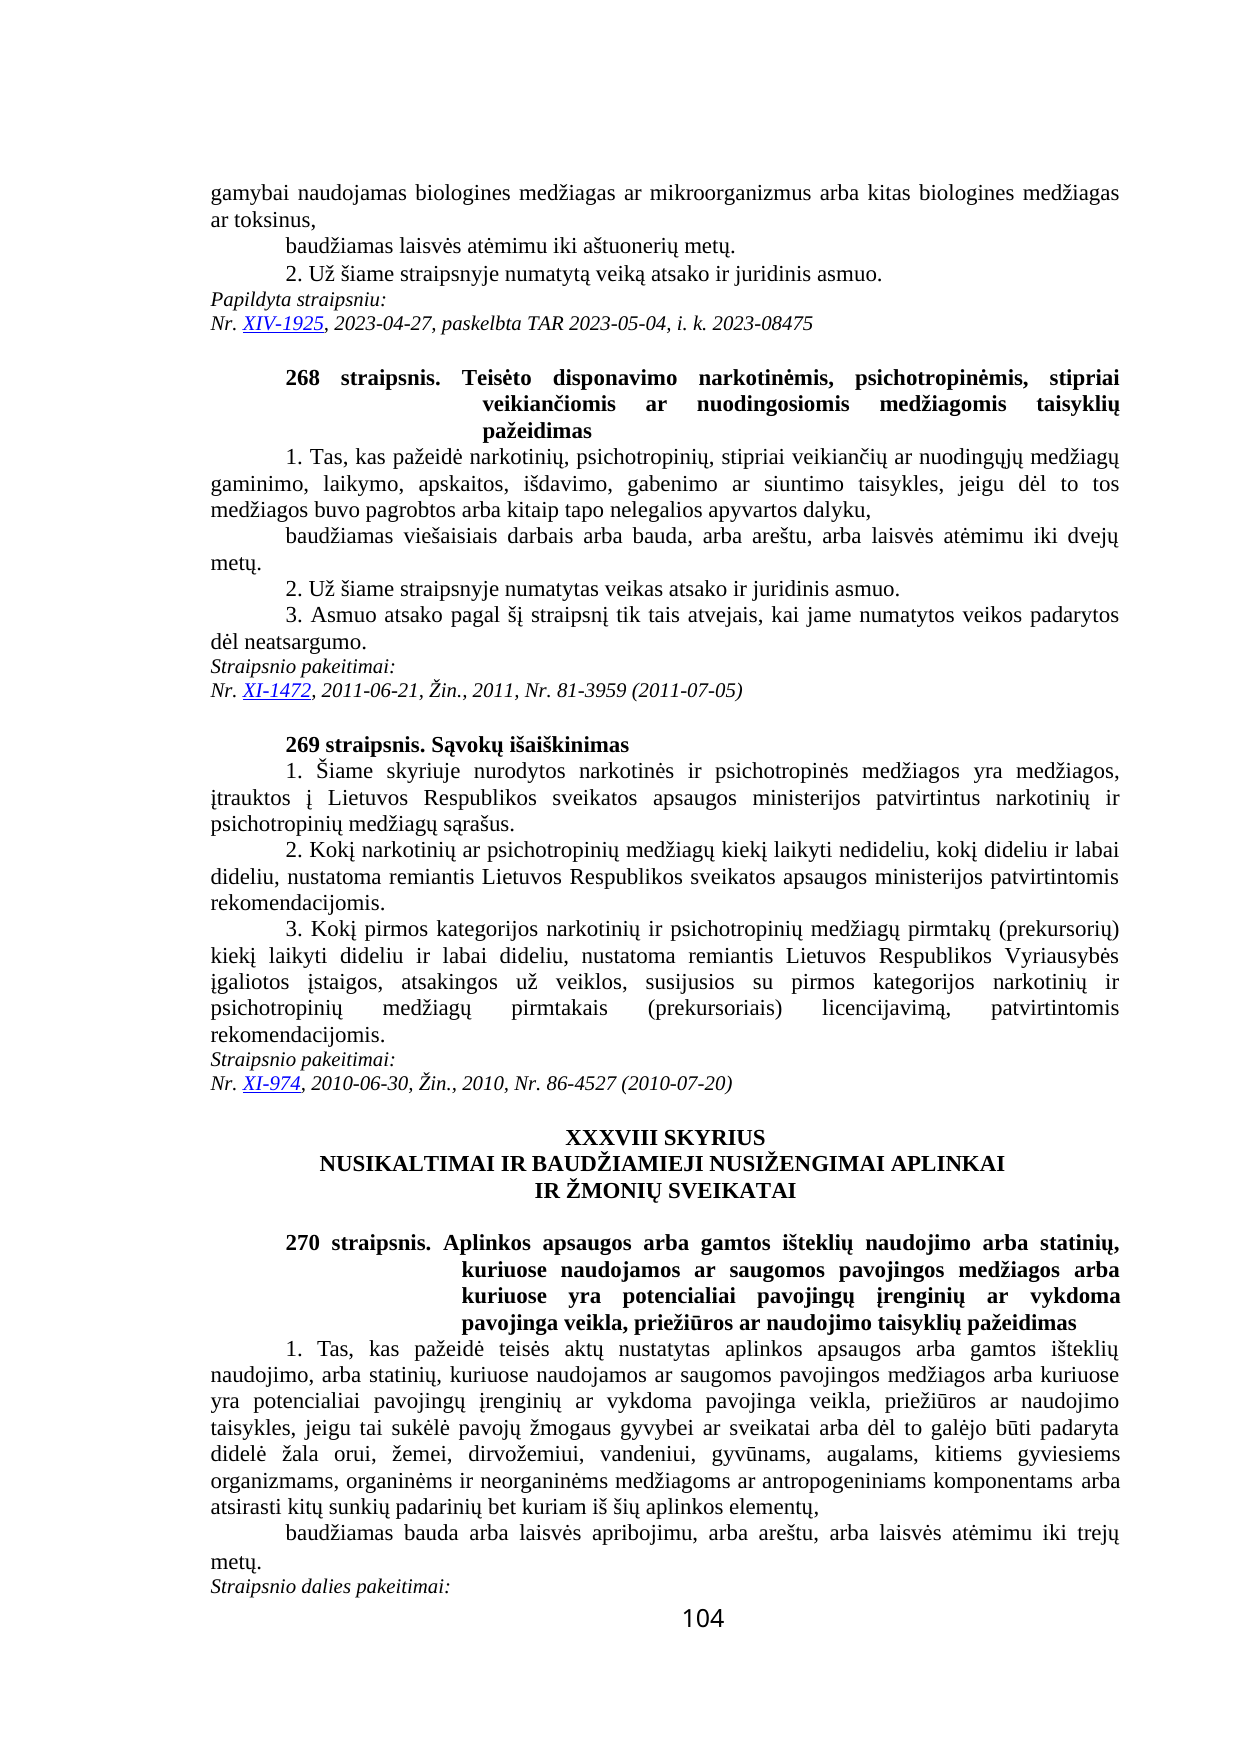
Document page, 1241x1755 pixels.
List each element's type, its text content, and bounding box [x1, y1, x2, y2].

text Nr. XI-974, 2010-06-30, Žin., 2010, Nr. 86-4527 (2010-07-20) [210, 1071, 1120, 1095]
text 3. Asmuo atsako pagal šį straipsnį tik tais atvejais, kai jame numatytos veikos padarytos dėl neatsargumo. [210, 601, 1120, 654]
text 2. Kokį narkotinių ar psichotropinių medžiagų kiekį laikyti nedideliu, kokį dideliu ir labai dideliu, nustatoma remiantis Lietuvos Respublikos sveikatos apsaugos ministerijos patvirtintomis rekomendacijomis. [210, 836, 1120, 915]
text baudžiamas laisvės atėmimu iki aštuonerių metų. [210, 232, 1120, 258]
text baudžiamas bauda arba laisvės apribojimu, arba areštu, arba laisvės atėmimu iki trejų metų. [210, 1519, 1120, 1574]
text 1. Tas, kas pažeidė narkotinių, psichotropinių, stipriai veikiančių ar nuodingųjų medžiagų gaminimo, laikymo, apskaitos, išdavimo, gabenimo ar siuntimo taisykles, jeigu dėl to tos medžiagos buvo pagrobtos arba kitaip tapo nelegalios apyvartos dalyku, [210, 443, 1120, 522]
text Straipsnio pakeitimai: [210, 654, 1120, 678]
text 3. Kokį pirmos kategorijos narkotinių ir psichotropinių medžiagų pirmtakų (prekursorių) kiekį laikyti dideliu ir labai dideliu, nustatoma remiantis Lietuvos Respublikos Vyriausybės įgaliotos įstaigos, atsakingos už veiklos, susijusios su pirmos kategorijos narkotinių ir psichotropinių medžiagų pirmtakais (prekursoriais) licencijavimą, patvirtintomis rekomendacijomis. [210, 915, 1120, 1047]
text gamybai naudojamas biologines medžiagas ar mikroorganizmus arba kitas biologines medžiagas ar toksinus, [210, 179, 1120, 232]
text Straipsnio pakeitimai: [210, 1047, 1120, 1071]
text 268 straipsnis. Teisėto disponavimo narkotinėmis, psichotropinėmis, stipriai veikiančiomis ar nuodingosiomis medžiagomis taisyklių pažeidimas [285, 364, 1120, 443]
text Straipsnio dalies pakeitimai: [210, 1574, 1120, 1598]
text 2. Už šiame straipsnyje numatytas veikas atsako ir juridinis asmuo. [210, 575, 1120, 601]
text NUSIKALTIMAI IR BAUDŽIAMIEJI NUSIŽENGIMAI APLINKAI IR ŽMONIŲ SVEIKATAI [210, 1150, 1120, 1203]
text 1. Šiame skyriuje nurodytos narkotinės ir psichotropinės medžiagos yra medžiagos, įtrauktos į Lietuvos Respublikos sveikatos apsaugos ministerijos patvirtintus narkotinių ir psichotropinių medžiagų sąrašus. [210, 757, 1120, 836]
text 269 straipsnis. Sąvokų išaiškinimas [210, 731, 1120, 757]
text baudžiamas viešaisiais darbais arba bauda, arba areštu, arba laisvės atėmimu iki dvejų metų. [210, 522, 1120, 575]
subtitle XXXVIII SKYRIUS [210, 1124, 1120, 1150]
text Papildyta straipsniu: [210, 287, 1120, 311]
text Nr. XI-1472, 2011-06-21, Žin., 2011, Nr. 81-3959 (2011-07-05) [210, 678, 1120, 702]
text Nr. XIV-1925, 2023-04-27, paskelbta TAR 2023-05-04, i. k. 2023-08475 [210, 311, 1120, 335]
text 270 straipsnis. Aplinkos apsaugos arba gamtos išteklių naudojimo arba statinių, kuriuose naudojamos ar saugomos pavojingos medžiagos arba kuriuose yra potencialiai pavojingų įrenginių ar vykdoma pavojinga veikla, priežiūros ar naudojimo taisyklių pažeidimas [285, 1229, 1120, 1335]
text 2. Už šiame straipsnyje numatytą veiką atsako ir juridinis asmuo. [210, 258, 1120, 287]
text 1. Tas, kas pažeidė teisės aktų nustatytas aplinkos apsaugos arba gamtos išteklių naudojimo, arba statinių, kuriuose naudojamos ar saugomos pavojingos medžiagos arba kuriuose yra potencialiai pavojingų įrenginių ar vykdoma pavojinga veikla, priežiūros ar naudojimo taisykles, jeigu tai sukėlė pavojų žmogaus gyvybei ar sveikatai arba dėl to galėjo būti padaryta didelė žala orui, žemei, dirvožemiui, vandeniui, gyvūnams, augalams, kitiems gyviesiems organizmams, organinėms ir neorganinėms medžiagoms ar antropogeniniams komponentams arba atsirasti kitų sunkių padarinių bet kuriam iš šių aplinkos elementų, [210, 1335, 1120, 1519]
